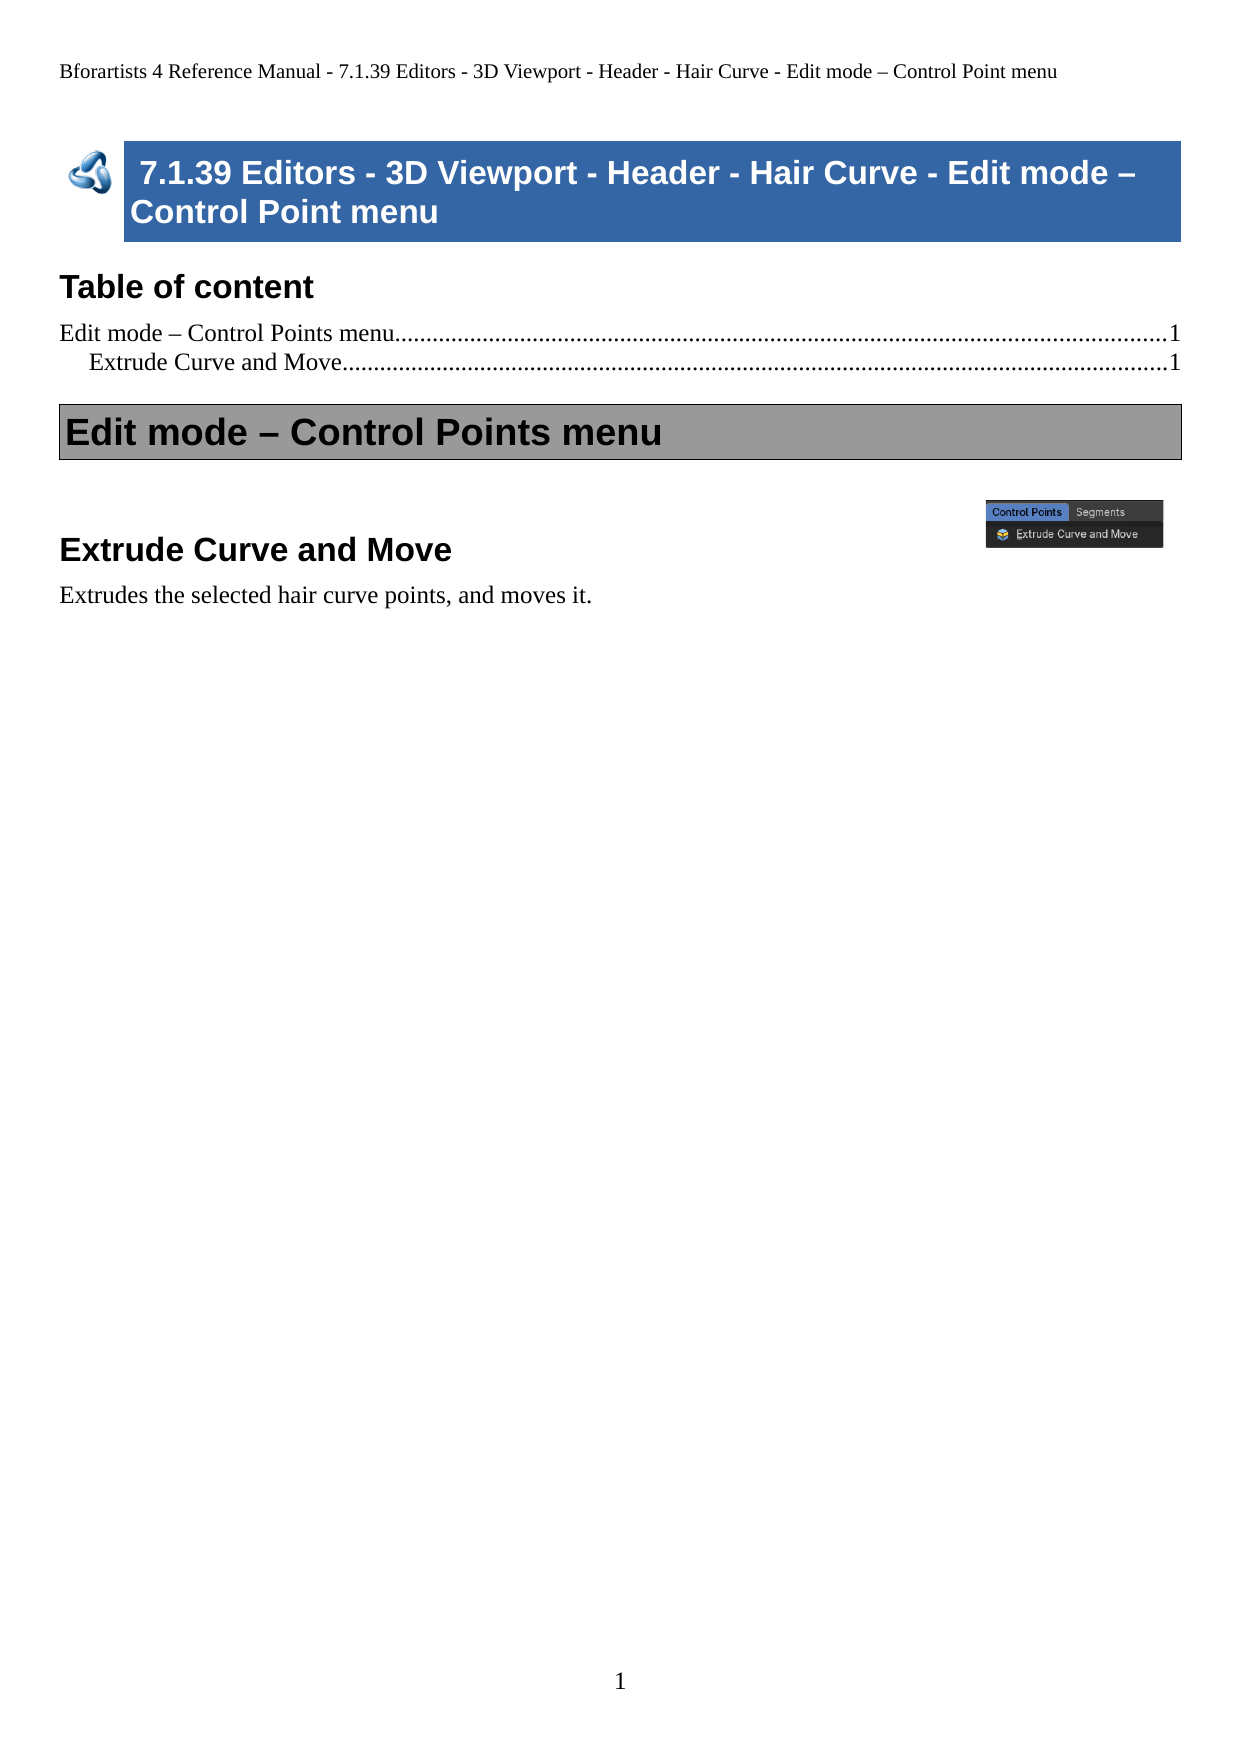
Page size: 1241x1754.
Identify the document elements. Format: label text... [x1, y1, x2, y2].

subtitle Table of content [59, 267, 1181, 305]
picture [985, 500, 1164, 548]
table_header [59, 141, 124, 242]
table_header Edit mode – Control Points menu [60, 405, 1181, 459]
subtitle Extrude Curve and Move [59, 529, 1181, 568]
table_header 7.1.39 Editors - 3D Viewport - Header - Hair Curve - Edit mode – Control Point menu [124, 141, 1181, 242]
text Extrudes the selected hair curve points, and moves it. [59, 581, 1181, 609]
picture [65, 147, 114, 197]
text Extrude Curve and Move 1 [88, 347, 1181, 375]
text Edit mode – Control Points menu 1 [59, 318, 1181, 347]
